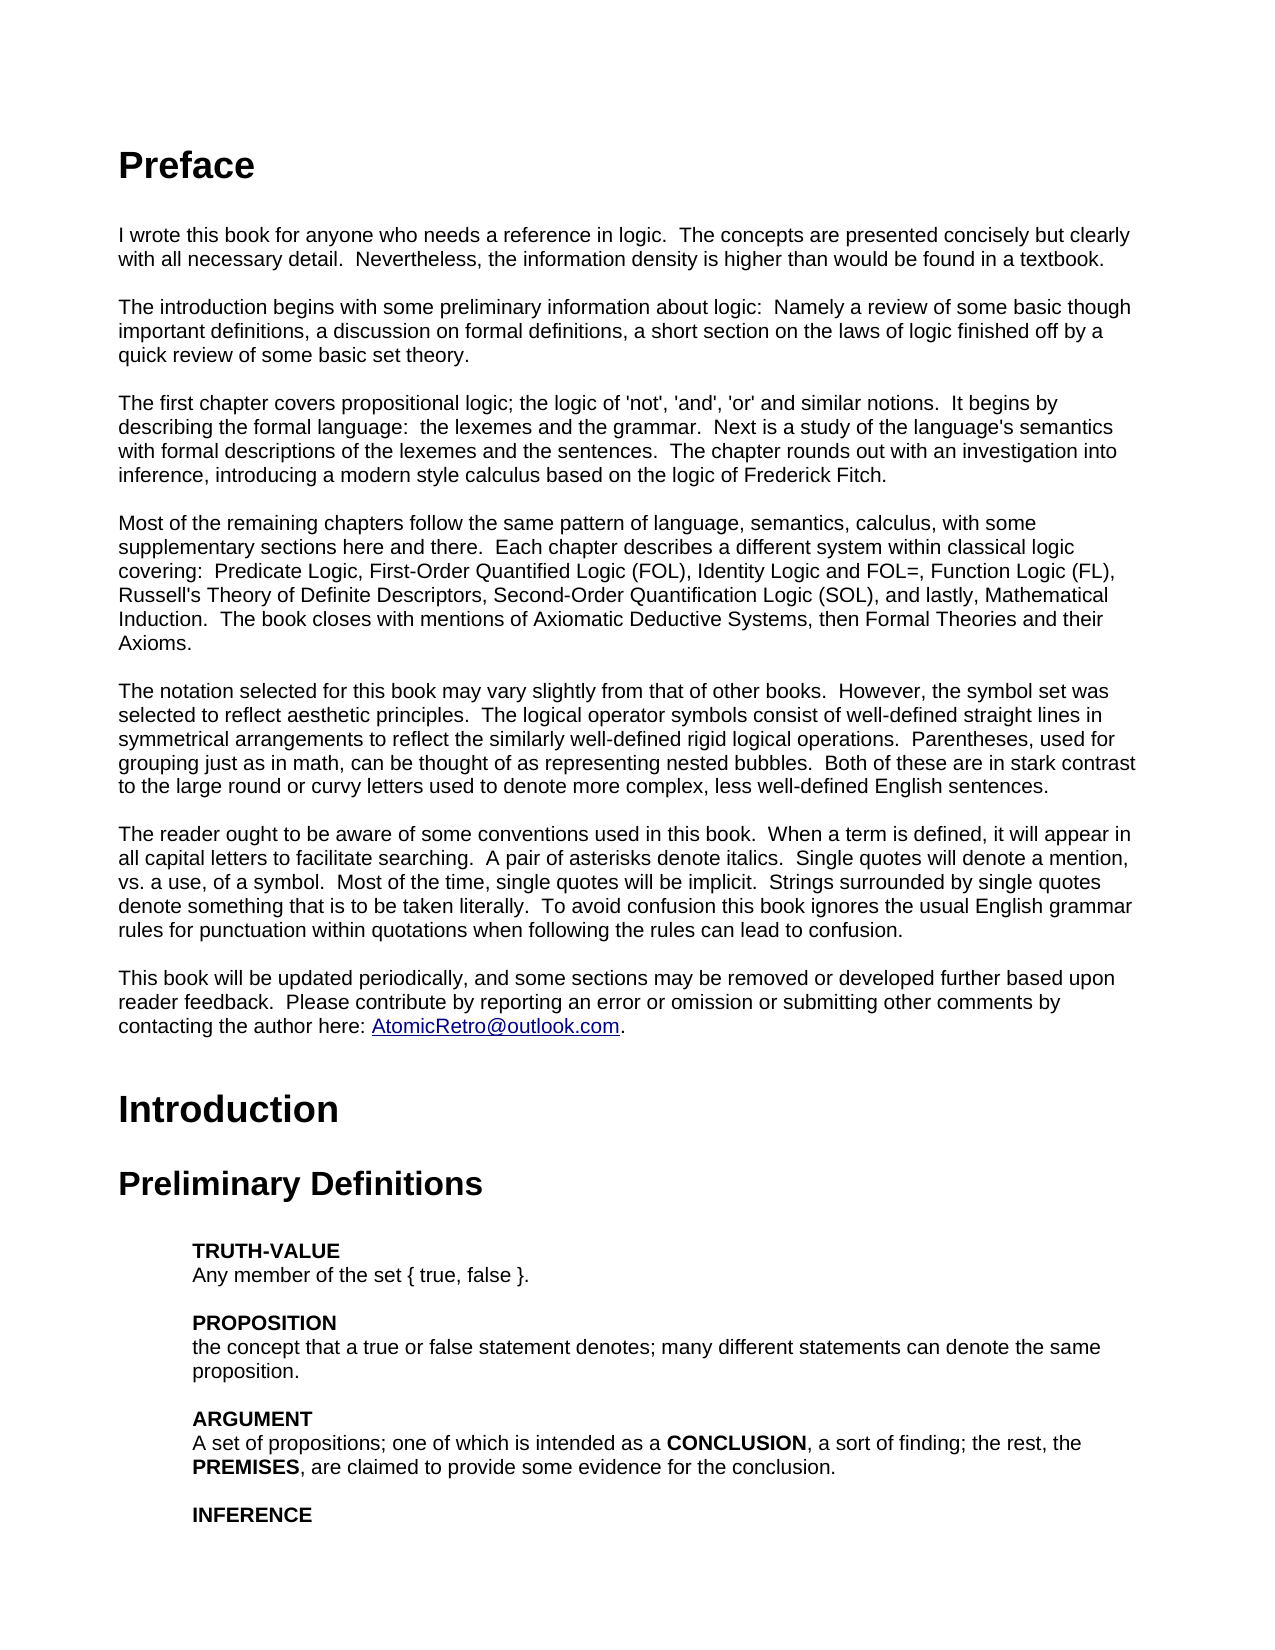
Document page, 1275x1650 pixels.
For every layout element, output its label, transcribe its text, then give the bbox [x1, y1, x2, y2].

text The reader ought to be aware of some conventions used in this book. When a term is defined, it will appear in all capital letters to facilitate searching. A pair of asterisks denote italics. Single quotes will denote a mention, vs. a use, of a symbol. Most of the time, single quotes will be implicit. Strings surrounded by single quotes denote something that is to be taken literally. To avoid confusion this book ignores the usual English grammar rules for punctuation within quotations when following the rules can lead to confusion. [118, 822, 1157, 942]
text the concept that a true or false statement denotes; many different statements can denote the same proposition. [192, 1335, 1157, 1383]
text ARGUMENT [192, 1407, 1157, 1431]
text TRUTH-VALUE [192, 1239, 1157, 1263]
text I wrote this book for anyone who needs a reference in logic. The concepts are presented concisely but clearly with all necessary detail. Nevertheless, the information density is higher than would be found in a textbook. [118, 223, 1157, 271]
text This book will be updated periodically, and some sections may be removed or developed further based upon reader feedback. Please contribute by reporting an error or omission or submitting other comments by contacting the author here: AtomicRetro@outlook.com. [118, 966, 1157, 1038]
text The first chapter covers propositional logic; the logic of 'not', 'and', 'or' and similar notions. It begins by describing the formal language: the lexemes and the grammar. Next is a study of the language's semantics with formal descriptions of the lexemes and the sentences. The chapter rounds out with an investigation into inference, introducing a modern style calculus based on the logic of Frederick Fitch. [118, 391, 1157, 487]
subtitle Preface [118, 143, 1157, 187]
text PROPOSITION [192, 1311, 1157, 1335]
text A set of propositions; one of which is intended as a CONCLUSION, a sort of finding; the rest, the PREMISES, are claimed to provide some evidence for the conclusion. [192, 1431, 1157, 1478]
text Most of the remaining chapters follow the same pattern of language, semantics, calculus, with some supplementary sections here and there. Each chapter describes a different system within classical logic covering: Predicate Logic, First-Order Quantified Logic (FOL), Identity Logic and FOL=, Function Logic (FL), Russell's Theory of Definite Descriptors, Second-Order Quantification Logic (SOL), and lastly, Mathematical Induction. The book closes with mentions of Axiomatic Deductive Systems, then Formal Theories and their Axioms. [118, 511, 1157, 654]
subtitle Preliminary Definitions [118, 1164, 1157, 1202]
text The notation selected for this book may vary slightly from that of other books. However, the symbol set was selected to reflect aesthetic principles. The logical operator symbols consist of well-defined straight lines in symmetrical arrangements to reflect the similarly well-defined rigid logical operations. Parentheses, used for grouping just as in math, can be thought of as representing nested bubbles. Both of these are in stark contrast to the large round or curvy letters used to denote more complex, less well-defined English sentences. [118, 678, 1157, 798]
subtitle Introduction [118, 1087, 1157, 1130]
text Any member of the set { true, false }. [192, 1263, 1157, 1287]
text INFERENCE [192, 1502, 1157, 1526]
text The introduction begins with some preliminary information about logic: Namely a review of some basic though important definitions, a discussion on formal definitions, a short section on the laws of logic finished off by a quick review of some basic set theory. [118, 295, 1157, 367]
